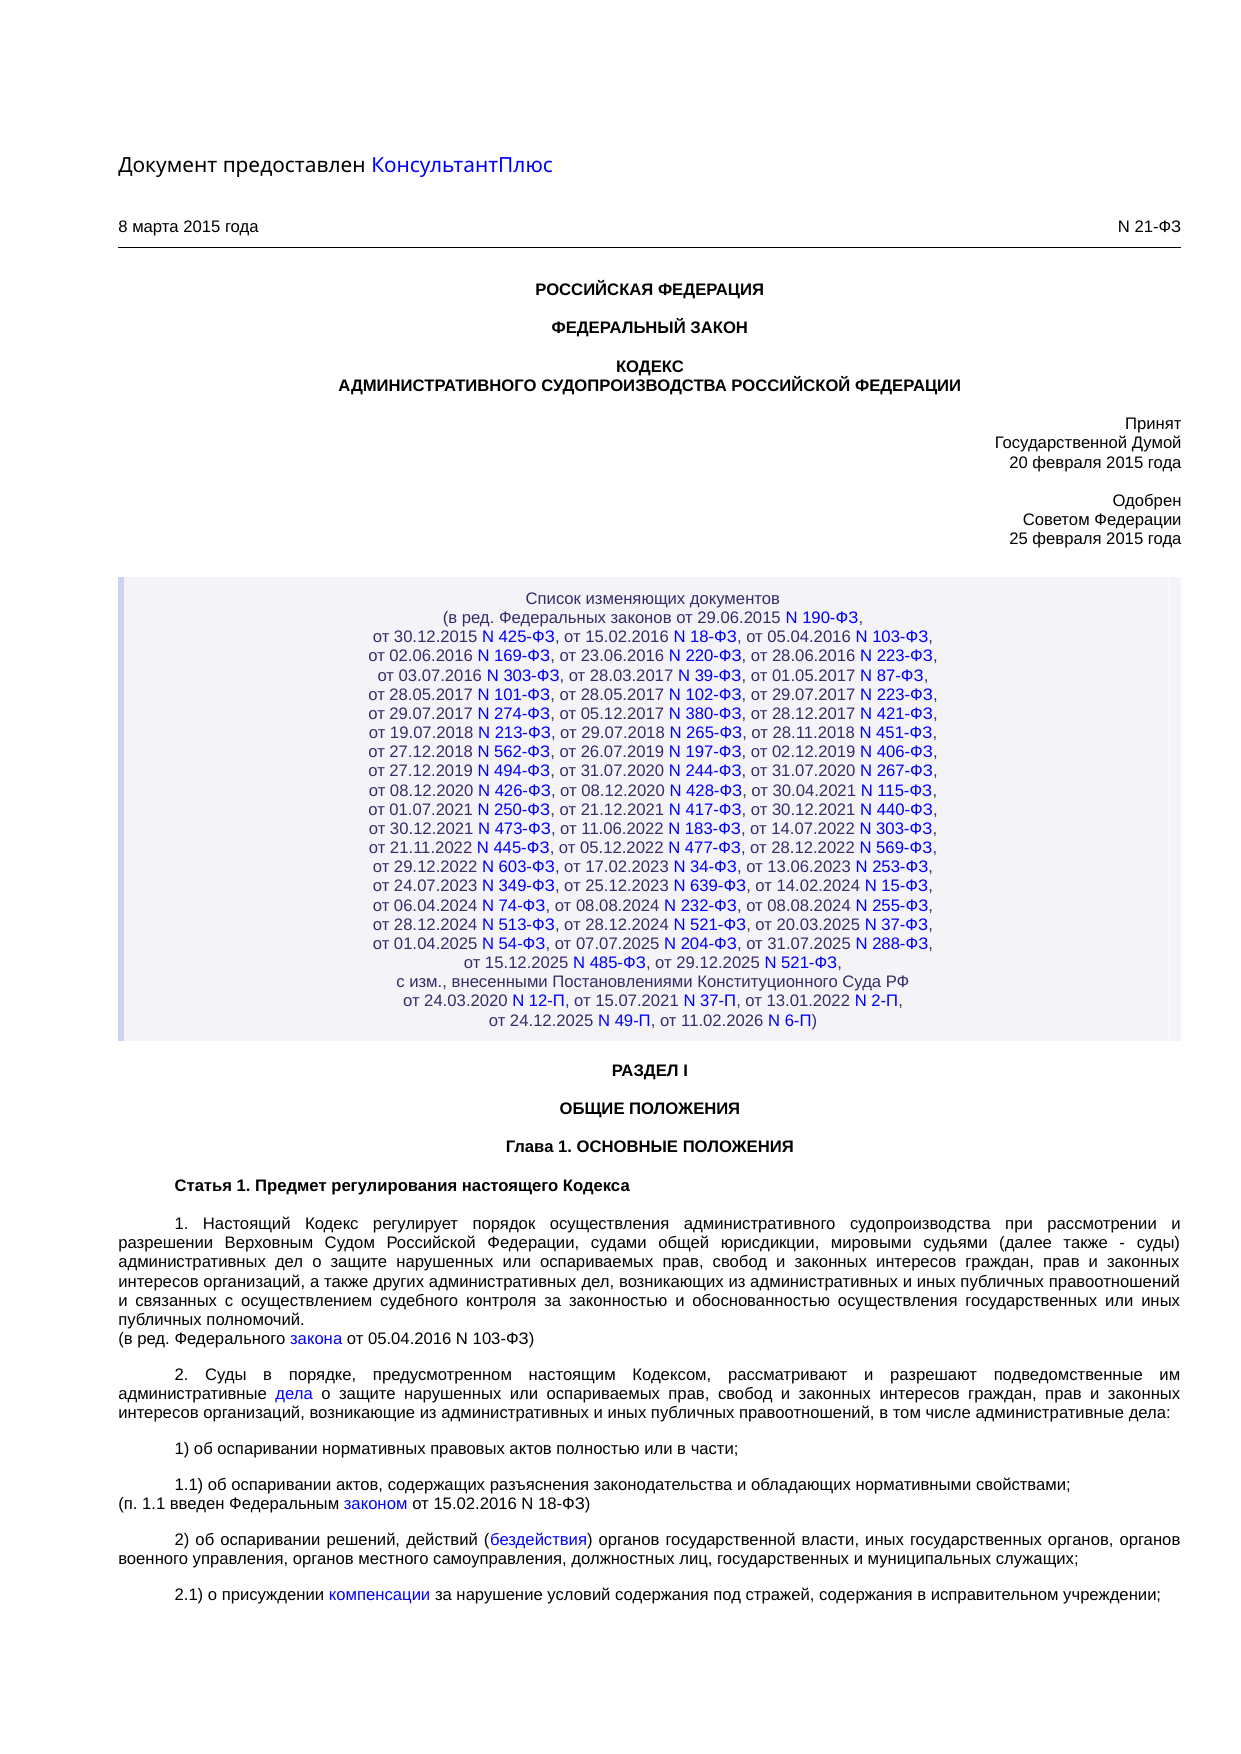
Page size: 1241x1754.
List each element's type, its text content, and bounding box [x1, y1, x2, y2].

text 1) об оспаривании нормативных правовых актов полностью или в части; [118, 1439, 1181, 1458]
table_header N 21-ФЗ [650, 217, 1181, 236]
text (п. 1.1 введен Федеральным законом от 15.02.2016 N 18-ФЗ) [118, 1494, 1181, 1513]
text 2.1) о присуждении компенсации за нарушение условий содержания под стражей, содержания в исправительном учреждении; [118, 1585, 1181, 1604]
text (в ред. Федерального закона от 05.04.2016 N 103-ФЗ) [118, 1329, 1181, 1348]
table_header Список изменяющих документов (в ред. Федеральных законов от 29.06.2015 N 190-ФЗ, от 30.12.2015 N 425-ФЗ, от 15.02.2016 N 18-ФЗ, от 05.04.2016 N 103-ФЗ, от 02.06.2016 N 169-ФЗ, от 23.06.2016 N 220-ФЗ, от 28.06.2016 N 223-ФЗ, от 03.07.2016 N 303-ФЗ, от 28.03.2017 N 39-ФЗ, от 01.05.2017 N 87-ФЗ, от 28.05.2017 N 101-ФЗ, от 28.05.2017 N 102-ФЗ, от 29.07.2017 N 223-ФЗ, от 29.07.2017 N 274-ФЗ, от 05.12.2017 N 380-ФЗ, от 28.12.2017 N 421-ФЗ, от 19.07.2018 N 213-ФЗ, от 29.07.2018 N 265-ФЗ, от 28.11.2018 N 451-ФЗ, от 27.12.2018 N 562-ФЗ, от 26.07.2019 N 197-ФЗ, от 02.12.2019 N 406-ФЗ, от 27.12.2019 N 494-ФЗ, от 31.07.2020 N 244-ФЗ, от 31.07.2020 N 267-ФЗ, от 08.12.2020 N 426-ФЗ, от 08.12.2020 N 428-ФЗ, от 30.04.2021 N 115-ФЗ, от 01.07.2021 N 250-ФЗ, от 21.12.2021 N 417-ФЗ, от 30.12.2021 N 440-ФЗ, от 30.12.2021 N 473-ФЗ, от 11.06.2022 N 183-ФЗ, от 14.07.2022 N 303-ФЗ, от 21.11.2022 N 445-ФЗ, от 05.12.2022 N 477-ФЗ, от 28.12.2022 N 569-ФЗ, от 29.12.2022 N 603-ФЗ, от 17.02.2023 N 34-ФЗ, от 13.06.2023 N 253-ФЗ, от 24.07.2023 N 349-ФЗ, от 25.12.2023 N 639-ФЗ, от 14.02.2024 N 15-ФЗ, от 06.04.2024 N 74-ФЗ, от 08.08.2024 N 232-ФЗ, от 08.08.2024 N 255-ФЗ, от 28.12.2024 N 513-ФЗ, от 28.12.2024 N 521-ФЗ, от 20.03.2025 N 37-ФЗ, от 01.04.2025 N 54-ФЗ, от 07.07.2025 N 204-ФЗ, от 31.07.2025 N 288-ФЗ, от 15.12.2025 N 485-ФЗ, от 29.12.2025 N 521-ФЗ, с изм., внесенными Постановлениями Конституционного Суда РФ от 24.03.2020 N 12-П, от 15.07.2021 N 37-П, от 13.01.2022 N 2-П, от 24.12.2025 N 49-П, от 11.02.2026 N 6-П) [136, 577, 1169, 1041]
table_header [118, 577, 124, 1041]
subtitle РАЗДЕЛ I [118, 1061, 1181, 1080]
text Принят [118, 414, 1181, 433]
text 1. Настоящий Кодекс регулирует порядок осуществления административного судопроизводства при рассмотрении и разрешении Верховным Судом Российской Федерации, судами общей юрисдикции, мировыми судьями (далее также - суды) административных дел о защите нарушенных или оспариваемых прав, свобод и законных интересов граждан, прав и законных интересов организаций, а также других административных дел, возникающих из административных и иных публичных правоотношений и связанных с осуществлением судебного контроля за законностью и обоснованностью осуществления государственных или иных публичных полномочий. [118, 1214, 1181, 1329]
text Документ предоставлен КонсультантПлюс [118, 150, 1181, 198]
subtitle Статья 1. Предмет регулирования настоящего Кодекса [118, 1176, 1181, 1195]
text 2) об оспаривании решений, действий (бездействия) органов государственной власти, иных государственных органов, органов военного управления, органов местного самоуправления, должностных лиц, государственных и муниципальных служащих; [118, 1530, 1181, 1568]
table_header 8 марта 2015 года [118, 217, 649, 236]
table_header [1170, 577, 1181, 1041]
text 20 февраля 2015 года [118, 452, 1181, 472]
text КОДЕКС [118, 357, 1181, 376]
text 1.1) об оспаривании актов, содержащих разъяснения законодательства и обладающих нормативными свойствами; [118, 1475, 1181, 1494]
subtitle Глава 1. ОСНОВНЫЕ ПОЛОЖЕНИЯ [118, 1137, 1181, 1156]
text 2. Суды в порядке, предусмотренном настоящим Кодексом, рассматривают и разрешают подведомственные им административные дела о защите нарушенных или оспариваемых прав, свобод и законных интересов граждан, прав и законных интересов организаций, возникающие из административных и иных публичных правоотношений, в том числе административные дела: [118, 1365, 1181, 1422]
text Советом Федерации [118, 510, 1181, 529]
text ФЕДЕРАЛЬНЫЙ ЗАКОН [118, 318, 1181, 337]
text 25 февраля 2015 года [118, 529, 1181, 548]
text РОССИЙСКАЯ ФЕДЕРАЦИЯ [118, 280, 1181, 299]
text АДМИНИСТРАТИВНОГО СУДОПРОИЗВОДСТВА РОССИЙСКОЙ ФЕДЕРАЦИИ [118, 376, 1181, 395]
text Одобрен [118, 491, 1181, 510]
text ОБЩИЕ ПОЛОЖЕНИЯ [118, 1099, 1181, 1118]
table_header [124, 577, 136, 1041]
text Государственной Думой [118, 433, 1181, 452]
